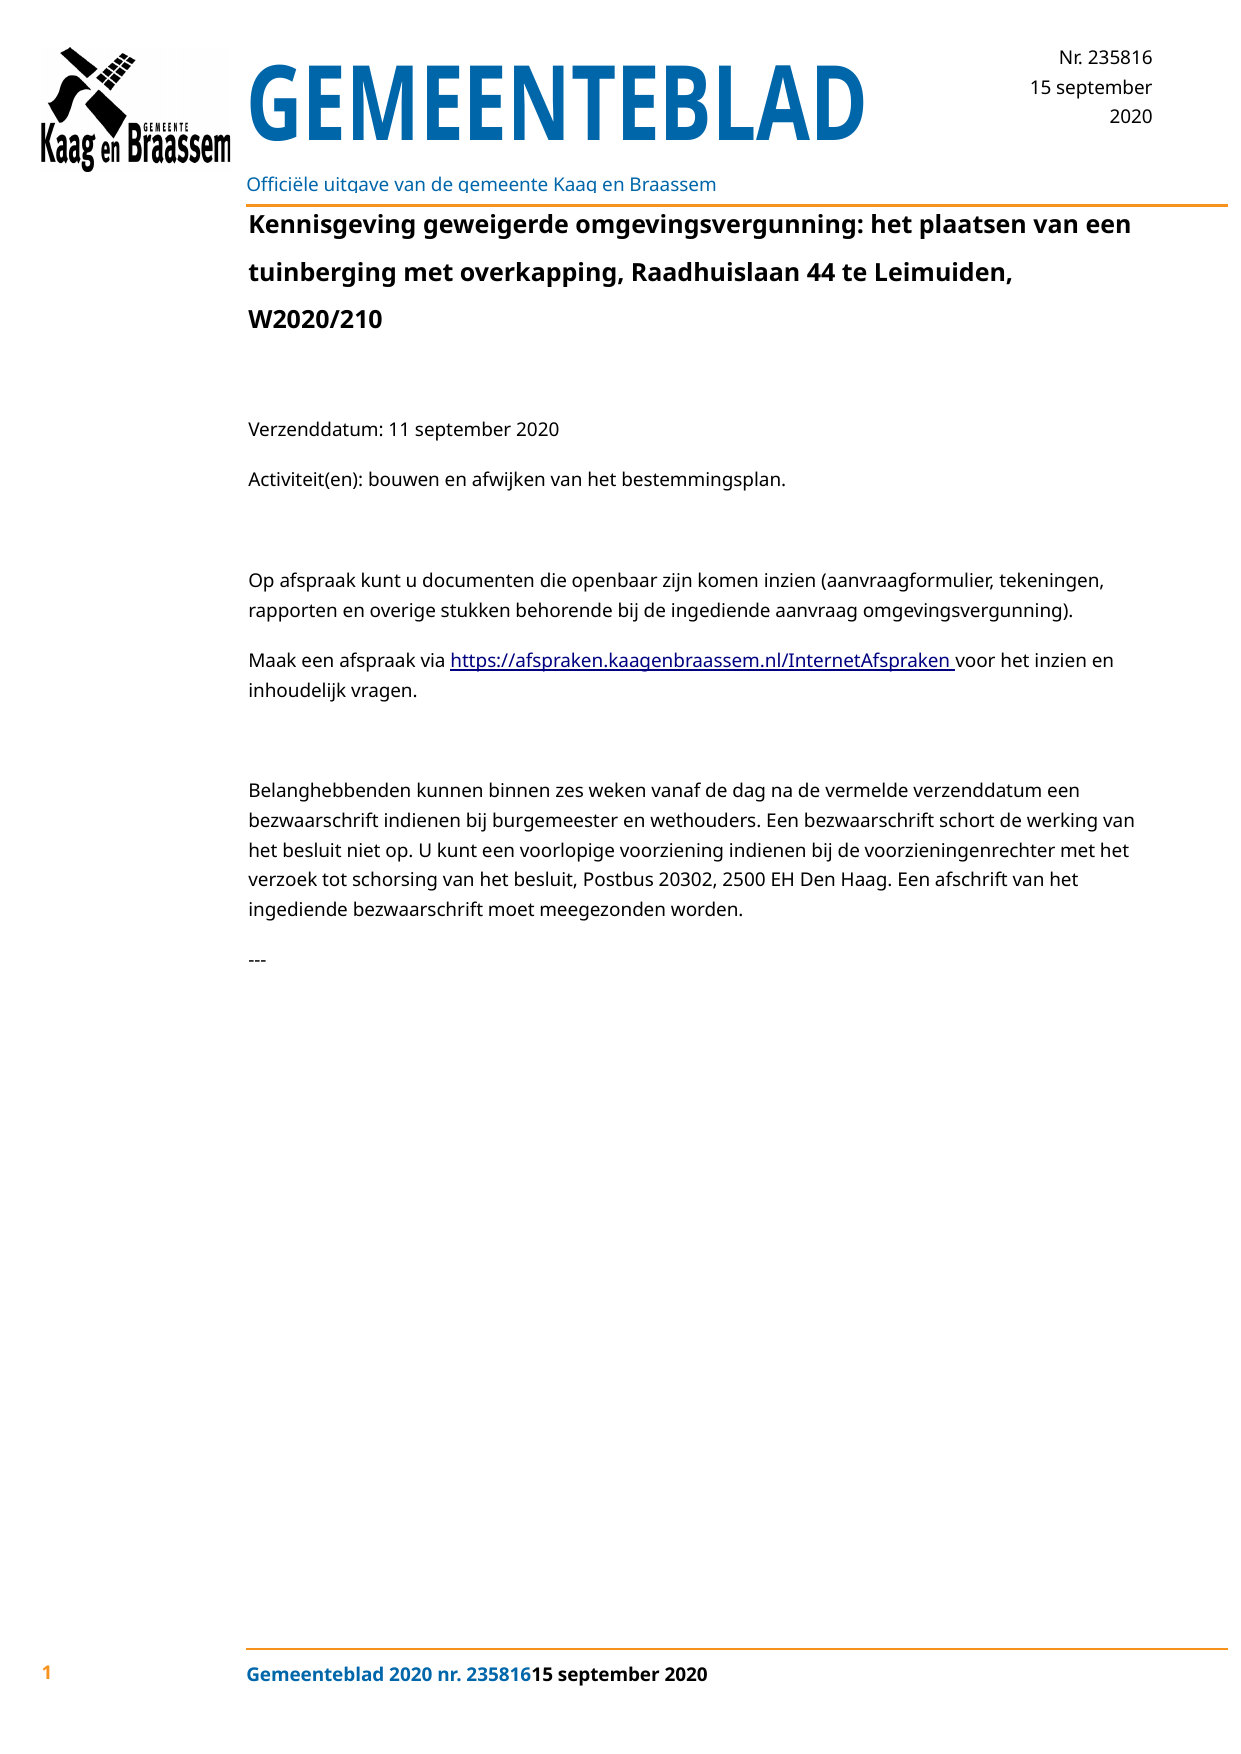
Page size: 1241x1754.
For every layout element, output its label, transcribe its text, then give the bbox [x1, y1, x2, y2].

picture [41, 47, 231, 172]
text Op afspraak kunt u documenten die openbaar zijn komen inzien (aanvraagformulier, tekeningen, rapporten en overige stukken behorende bij de ingediende aanvraag omgevingsvergunning). [248, 567, 1152, 622]
text Verzenddatum: 11 september 2020 [248, 416, 1152, 442]
text Kennisgeving geweigerde omgevingsvergunning: het plaatsen van een tuinberging met overkapping, Raadhuislaan 44 te Leimuiden, W2020/210 [248, 207, 1152, 336]
text Belanghebbenden kunnen binnen zes weken vanaf de dag na de vermelde verzenddatum een bezwaarschrift indienen bij burgemeester en wethouders. Een bezwaarschrift schort de werking van het besluit niet op. U kunt een voorlopige voorziening indienen bij de voorzieningenrechter met het verzoek tot schorsing van het besluit, Postbus 20302, 2500 EH Den Haag. Een afschrift van het ingediende bezwaarschrift moet meegezonden worden. [248, 778, 1152, 922]
text Maak een afspraak via https://afspraken.kaagenbraassem.nl/InternetAfspraken voor het inzien en inhoudelijk vragen. [248, 647, 1152, 702]
text Activiteit(en): bouwen en afwijken van het bestemmingsplan. [248, 466, 1152, 492]
text --- [248, 946, 1152, 972]
